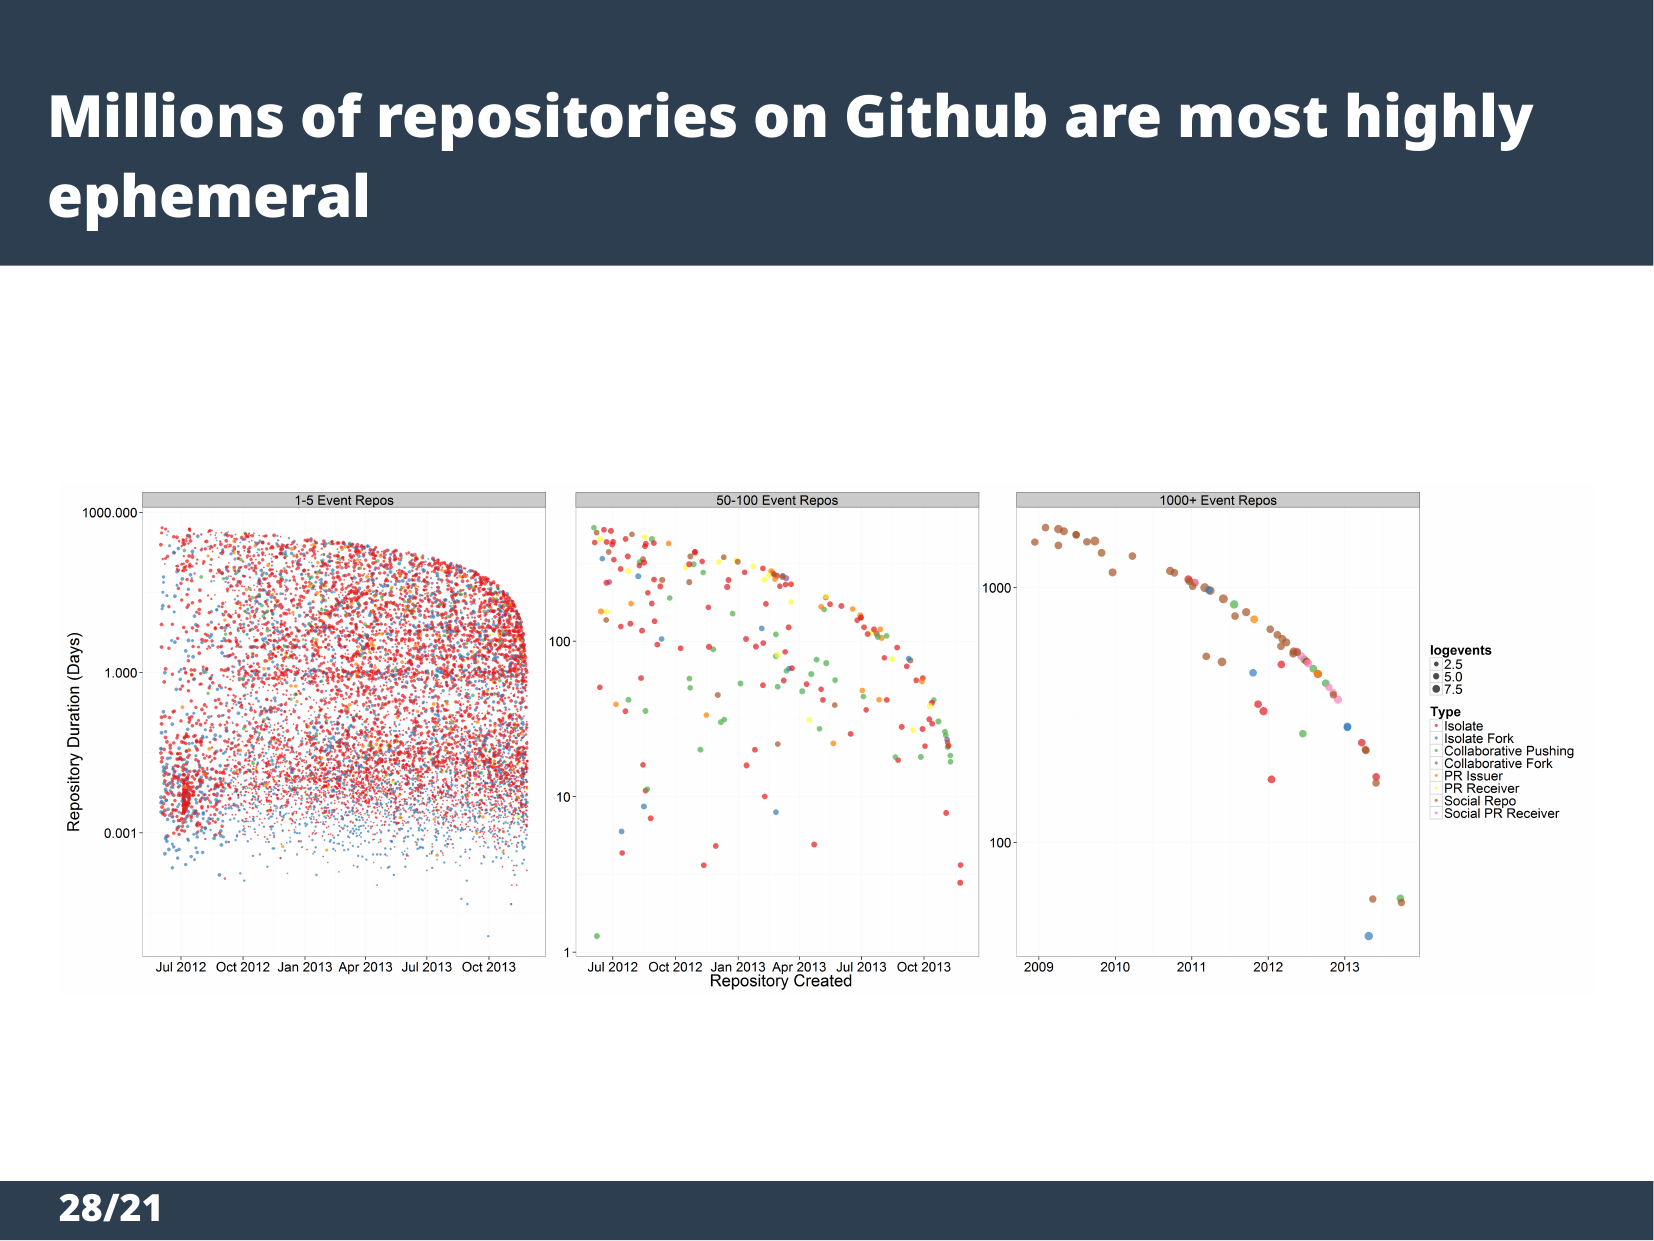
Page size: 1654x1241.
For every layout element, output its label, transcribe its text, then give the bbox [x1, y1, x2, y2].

title Millions of repositories on Github are most highly ephemeral [47, 23, 1583, 287]
picture [59, 482, 1595, 994]
